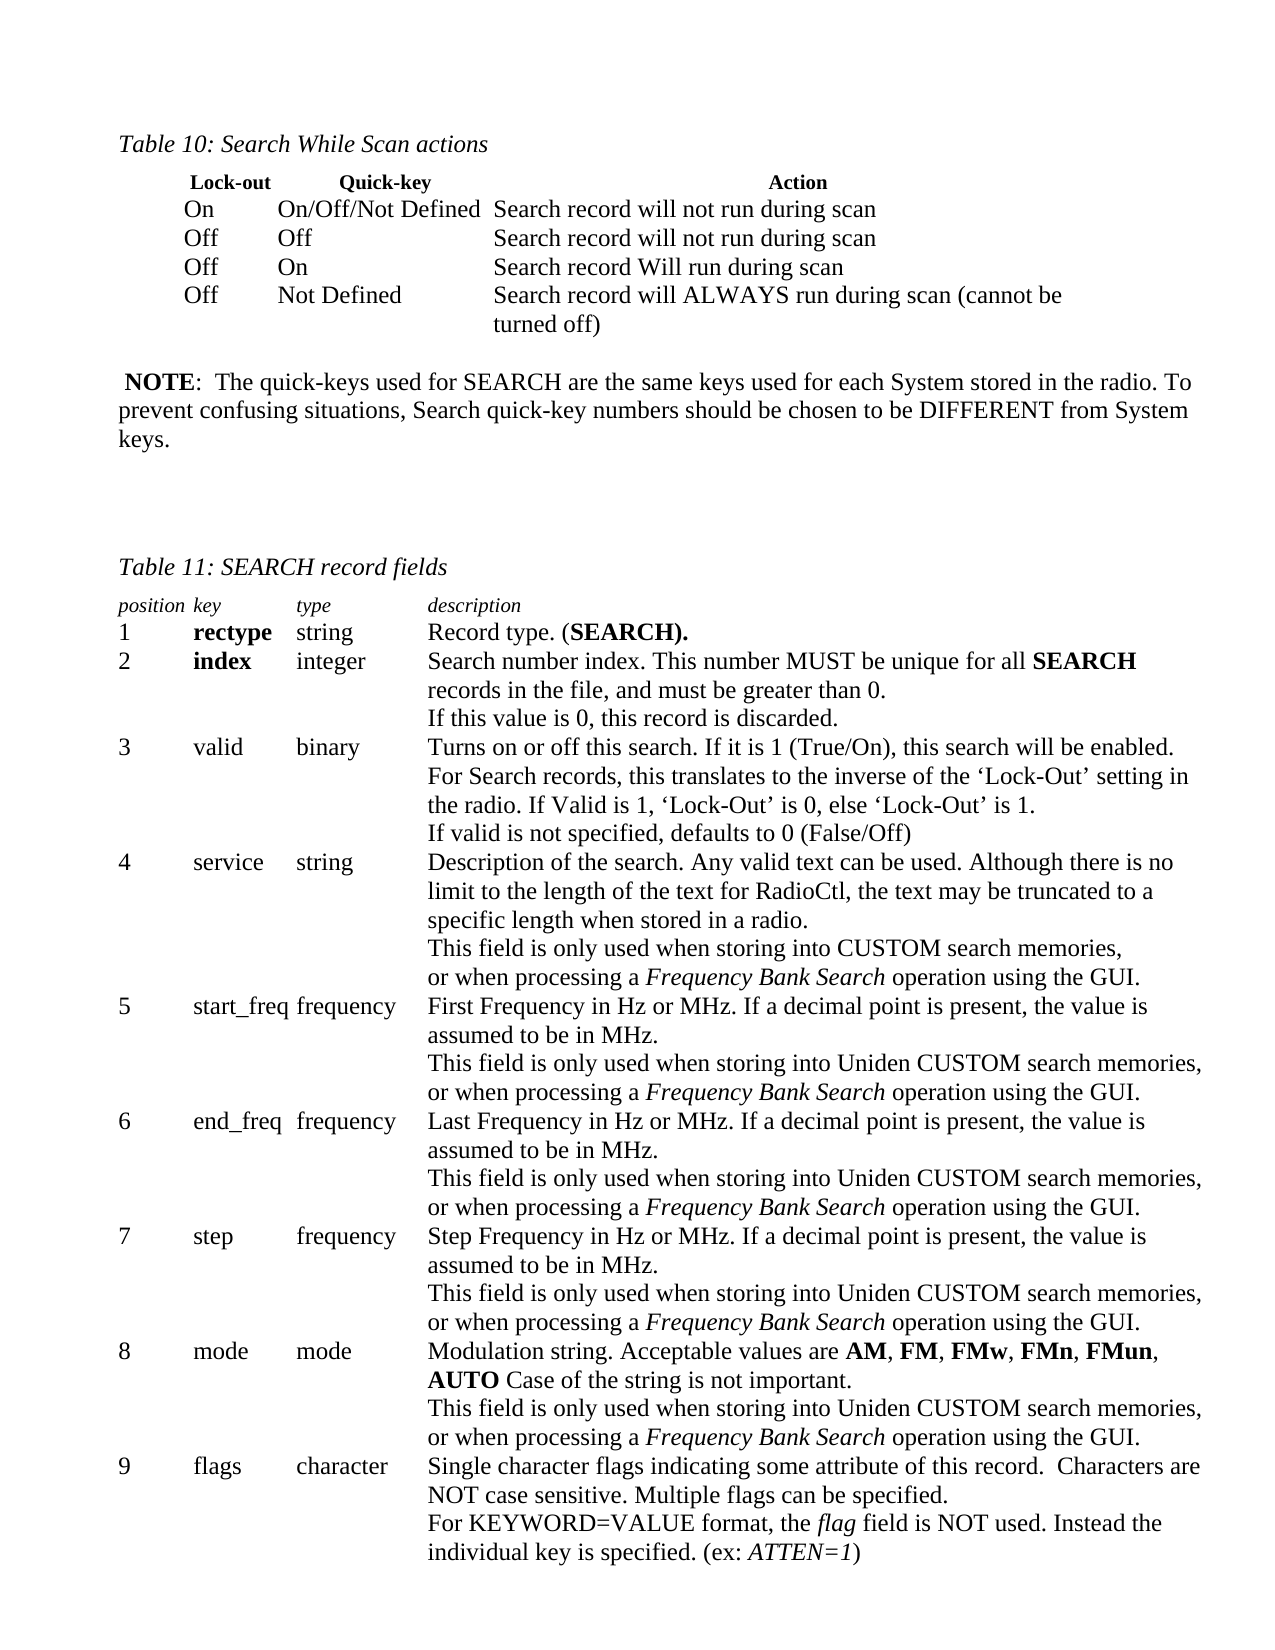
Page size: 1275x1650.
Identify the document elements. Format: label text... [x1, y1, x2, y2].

table_cell step [193, 1221, 296, 1336]
table_cell Last Frequency in Hz or MHz. If a decimal point is present, the value is assumed to be in MHz. This field is only used when storing into Uniden CUSTOM search memories, or when processing a Frequency Bank Search operation using the GUI. [428, 1106, 1216, 1221]
table_cell frequency [296, 1221, 427, 1336]
text Table 10: Search While Scan actions [118, 129, 1216, 158]
table_cell index [193, 646, 296, 732]
table_cell Off [184, 281, 277, 338]
table_cell Off [278, 223, 493, 252]
table_cell service [193, 847, 296, 991]
table_cell 6 [118, 1106, 193, 1221]
table_cell mode [296, 1336, 427, 1451]
table_header description [428, 593, 1216, 617]
table_cell Not Defined [278, 281, 493, 338]
table_cell Description of the search. Any valid text can be used. Although there is no limit to the length of the text for RadioCtl, the text may be truncated to a specific length when stored in a radio. This field is only used when storing into CUSTOM search memories, or when processing a Frequency Bank Search operation using the GUI. [428, 847, 1216, 991]
table_cell First Frequency in Hz or MHz. If a decimal point is present, the value is assumed to be in MHz. This field is only used when storing into Uniden CUSTOM search memories, or when processing a Frequency Bank Search operation using the GUI. [428, 991, 1216, 1106]
table_cell Search record will not run during scan [493, 223, 1102, 252]
text Table 11: SEARCH record fields [118, 552, 1216, 581]
table_cell string [296, 847, 427, 991]
table_cell 7 [118, 1221, 193, 1336]
table_cell start_freq [193, 991, 296, 1106]
table_header Quick-key [278, 170, 493, 194]
table_cell On/Off/Not Defined [278, 194, 493, 223]
table_cell Search record will not run during scan [493, 194, 1102, 223]
table_cell Turns on or off this search. If it is 1 (True/On), this search will be enabled. For Search records, this translates to the inverse of the ‘Lock-Out’ setting in the radio. If Valid is 1, ‘Lock-Out’ is 0, else ‘Lock-Out’ is 1. If valid is not specified, defaults to 0 (False/Off) [428, 732, 1216, 847]
table_cell frequency [296, 991, 427, 1106]
table_cell Modulation string. Acceptable values are AM, FM, FMw, FMn, FMun, AUTO Case of the string is not important. This field is only used when storing into Uniden CUSTOM search memories, or when processing a Frequency Bank Search operation using the GUI. [428, 1336, 1216, 1451]
table_cell 8 [118, 1336, 193, 1451]
table_cell On [278, 252, 493, 281]
table_header Action [493, 170, 1102, 194]
table_cell mode [193, 1336, 296, 1451]
table_cell Off [184, 223, 277, 252]
table_cell flags [193, 1451, 296, 1566]
table_cell 1 [118, 617, 193, 646]
table_cell Search record Will run during scan [493, 252, 1102, 281]
table_header type [296, 593, 427, 617]
table_cell On [184, 194, 277, 223]
table_cell 4 [118, 847, 193, 991]
text NOTE: The quick-keys used for SEARCH are the same keys used for each System stored in the radio. To prevent confusing situations, Search quick-key numbers should be chosen to be DIFFERENT from System keys. [118, 367, 1216, 453]
table_header position [118, 593, 193, 617]
table_cell end_freq [193, 1106, 296, 1221]
table_header Lock-out [184, 170, 277, 194]
table_cell Search record will ALWAYS run during scan (cannot be turned off) [493, 281, 1102, 338]
table_cell string [296, 617, 427, 646]
table_cell Off [184, 252, 277, 281]
table_cell character [296, 1451, 427, 1566]
table_cell Search number index. This number MUST be unique for all SEARCH records in the file, and must be greater than 0. If this value is 0, this record is discarded. [428, 646, 1216, 732]
table_header key [193, 593, 296, 617]
table_cell integer [296, 646, 427, 732]
table_cell binary [296, 732, 427, 847]
table_cell Single character flags indicating some attribute of this record. Characters are NOT case sensitive. Multiple flags can be specified. For KEYWORD=VALUE format, the flag field is NOT used. Instead the individual key is specified. (ex: ATTEN=1) [428, 1451, 1216, 1566]
table_cell rectype [193, 617, 296, 646]
table_cell Record type. (SEARCH). [428, 617, 1216, 646]
table_cell 5 [118, 991, 193, 1106]
table_cell 2 [118, 646, 193, 732]
table_cell 3 [118, 732, 193, 847]
table_cell valid [193, 732, 296, 847]
table_cell 9 [118, 1451, 193, 1566]
table_cell frequency [296, 1106, 427, 1221]
table_cell Step Frequency in Hz or MHz. If a decimal point is present, the value is assumed to be in MHz. This field is only used when storing into Uniden CUSTOM search memories, or when processing a Frequency Bank Search operation using the GUI. [428, 1221, 1216, 1336]
